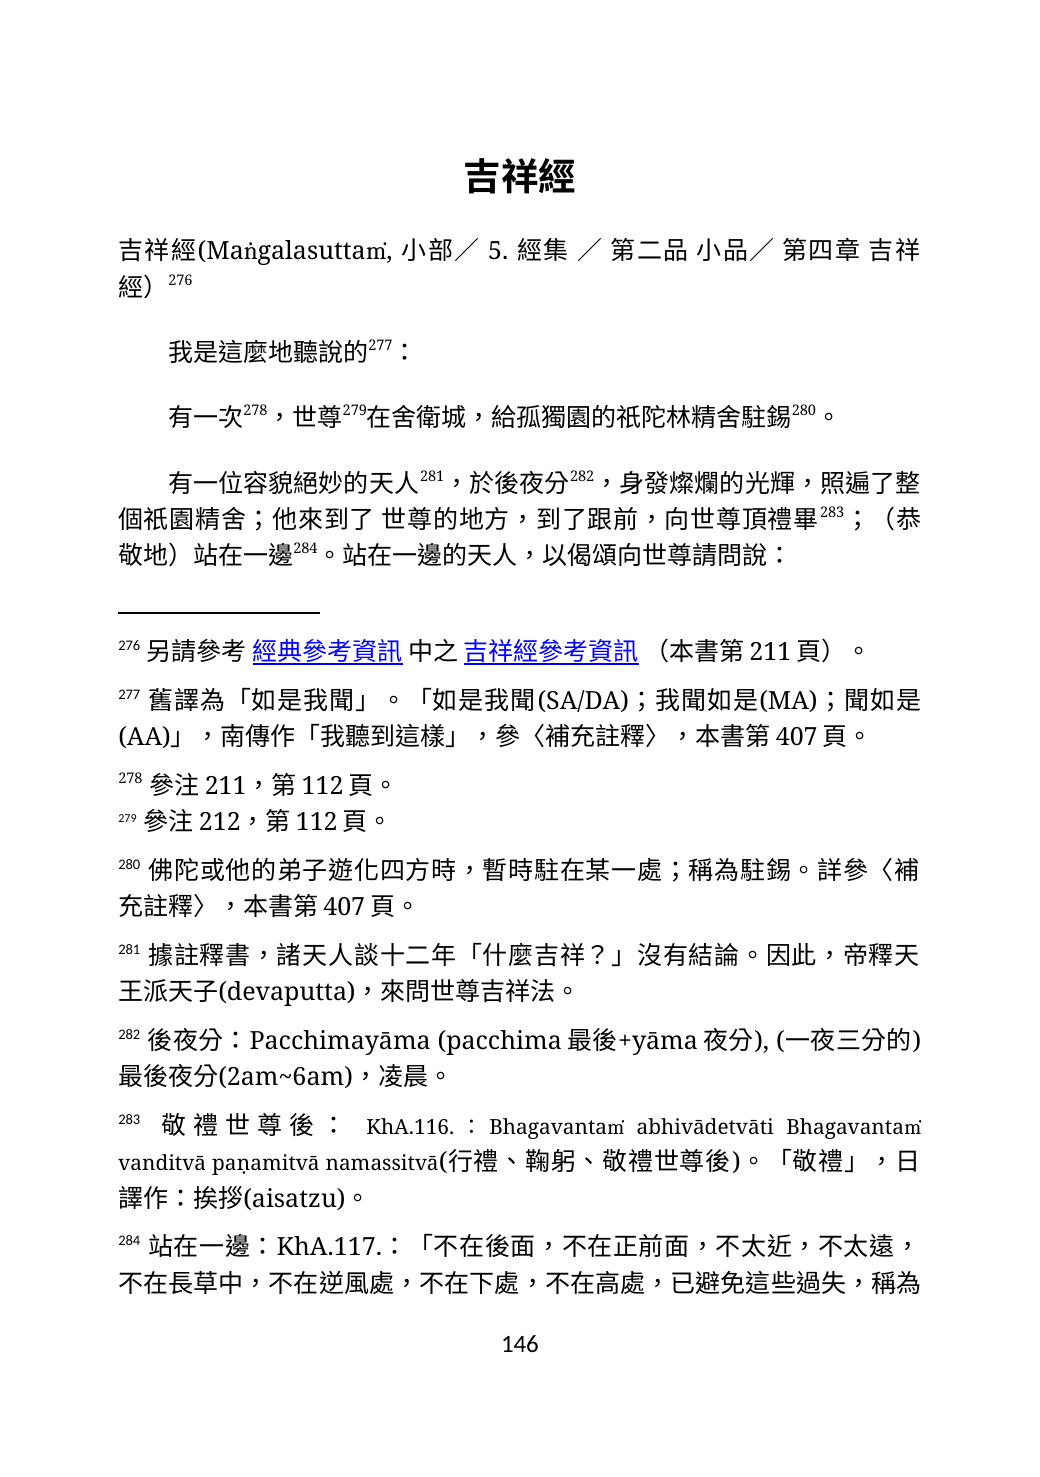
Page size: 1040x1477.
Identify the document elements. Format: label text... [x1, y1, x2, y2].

text 有一位容貌絕妙的天人，於後夜分，身發燦爛的光輝，照遍了整個祇園精舍；他來到了 世尊的地方，到了跟前，向世尊頂禮畢；（恭敬地）站在一邊。站在一邊的天人，以偈頌向世尊請問說： [118, 463, 921, 572]
subtitle 吉祥經 [118, 147, 921, 202]
text 參注 212，第112頁。 [118, 802, 921, 838]
text 參注 211，第112頁。 [118, 766, 921, 802]
text 有一次，世尊在舍衛城，給孤獨園的祇陀林精舍駐錫。 [118, 398, 921, 434]
text 我是這麼地聽說的： [118, 332, 921, 369]
text 站在一邊：KhA.117.：「不在後面，不在正前面，不太近，不太遠，不在長草中，不在逆風處，不在下處，不在高處，已避免這些過失，稱為 [118, 1227, 921, 1299]
text 佛陀或他的弟子遊化四方時，暫時駐在某一處；稱為駐錫。詳參〈補充註釋〉，本書第407頁。 [118, 851, 921, 923]
text 後夜分：Pacchimayāma (pacchima最後+yāma夜分), (一夜三分的)最後夜分(2am~6am)，凌晨。 [118, 1021, 921, 1093]
text 舊譯為「如是我聞」。「如是我聞(SA/DA)；我聞如是(MA)；聞如是(AA)」，南傳作「我聽到這樣」，參〈補充註釋〉，本書第407頁。 [118, 681, 921, 753]
text 敬禮世尊後： KhA.116.：Bhagavantaṁ abhivādetvāti Bhagavantaṁ vanditvā paṇamitvā namassitvā(行禮、鞠躬、敬禮世尊後)。「敬禮」，日譯作：挨拶(aisatzu)。 [118, 1106, 921, 1214]
text 據註釋書，諸天人談十二年「什麼吉祥？」沒有結論。因此，帝釋天王派天子(devaputta)，來問世尊吉祥法。 [118, 936, 921, 1008]
text 另請參考 經典參考資訊 中之 吉祥經參考資訊 （本書第211頁）。 [118, 632, 921, 668]
text 吉祥經(Maṅgalasuttaṁ, 小部／ 5. 經集 ／ 第二品 小品／ 第四章 吉祥經） [118, 231, 921, 303]
